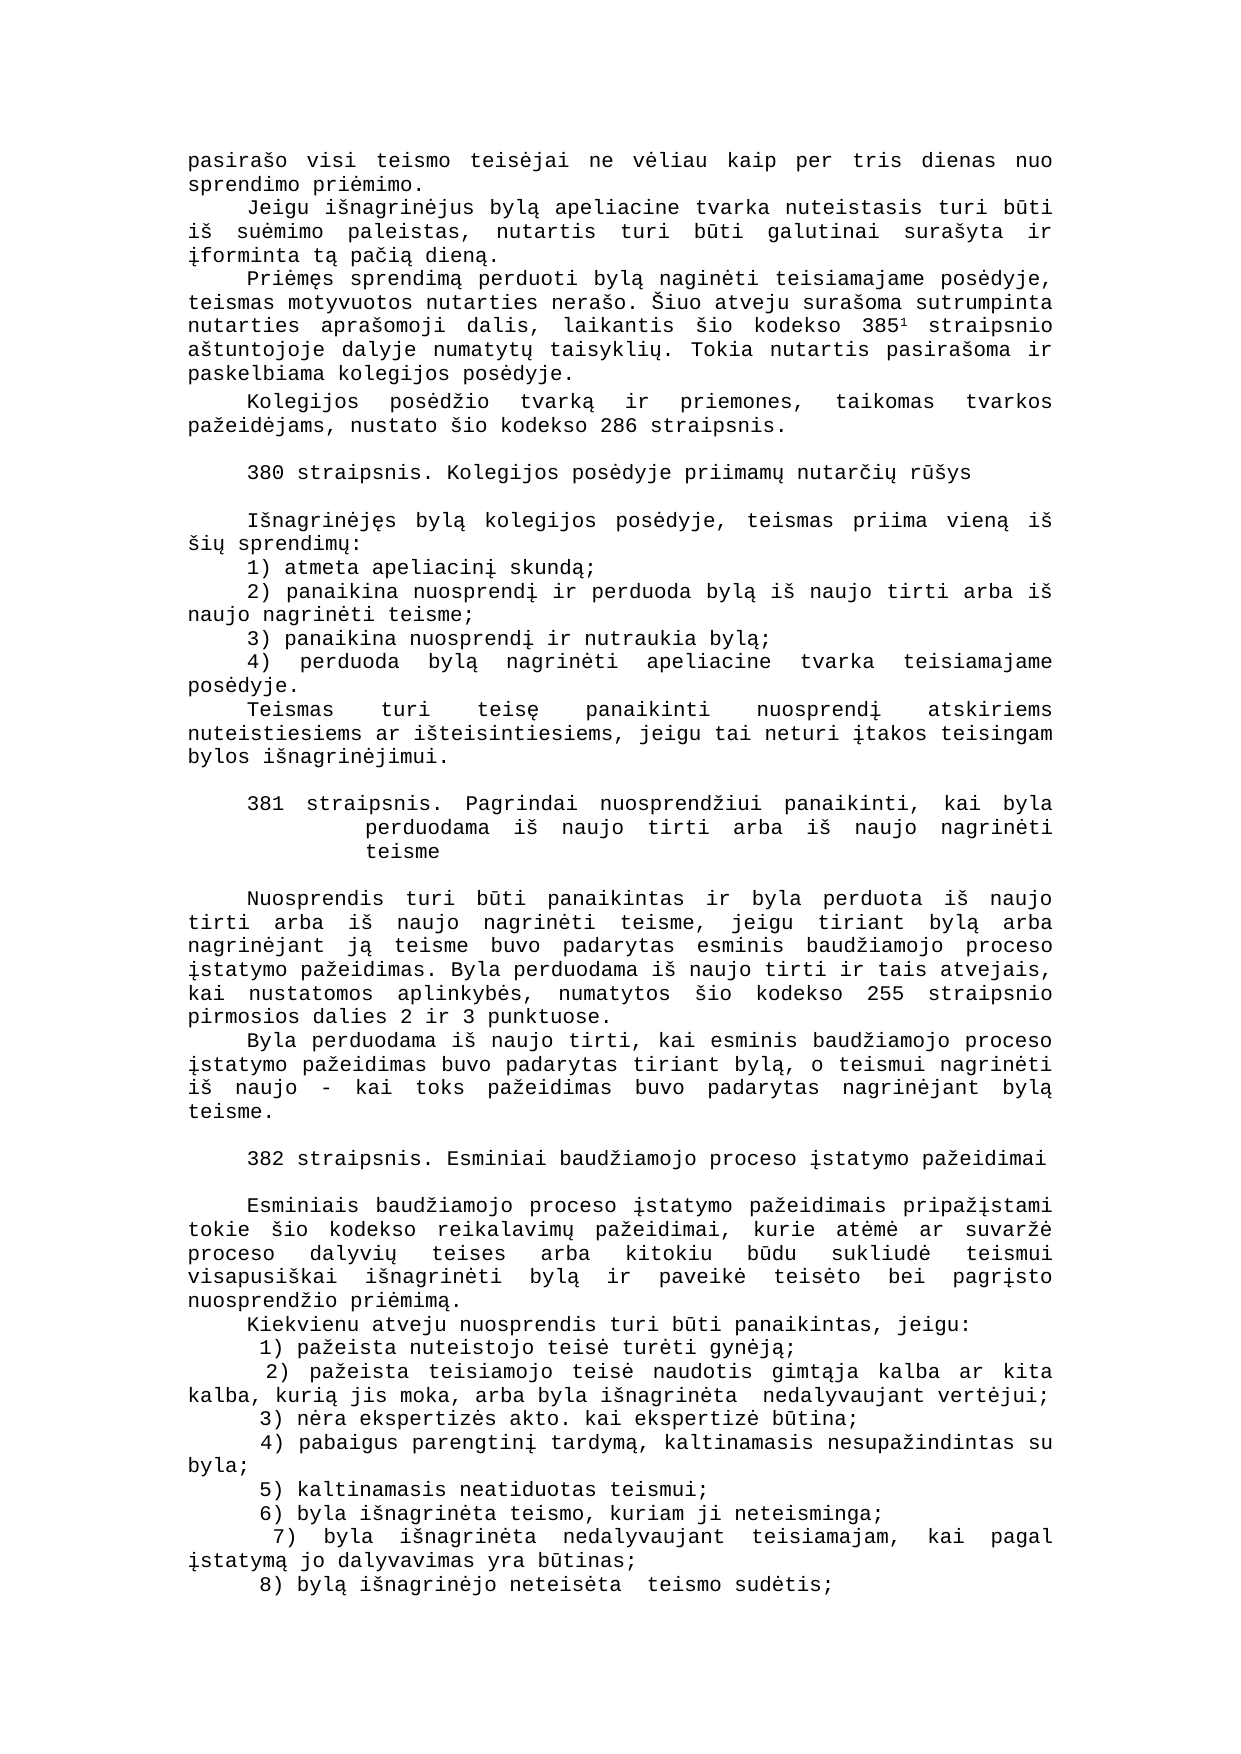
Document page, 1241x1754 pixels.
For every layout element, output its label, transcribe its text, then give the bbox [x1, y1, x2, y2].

text Kiekvienu atveju nuosprendis turi būti panaikintas, jeigu: [187, 1314, 1053, 1337]
text 3) panaikina nuosprendį ir nutraukia bylą; [187, 628, 1053, 652]
text Išnagrinėjęs bylą kolegijos posėdyje, teismas priima vieną iš šių sprendimų: [187, 510, 1053, 557]
text 381 straipsnis. Pagrindai nuosprendžiui panaikinti, kai byla perduodama iš naujo tirti arba iš naujo nagrinėti teisme [247, 793, 1053, 864]
text 382 straipsnis. Esminiai baudžiamojo proceso įstatymo pažeidimai [187, 1148, 1053, 1172]
text 6) byla išnagrinėta teismo, kuriam ji neteisminga; [187, 1503, 1053, 1526]
text Kolegijos posėdžio tvarką ir priemones, taikomas tvarkos pažeidėjams, nustato šio kodekso 286 straipsnis. [187, 391, 1053, 439]
text 2) panaikina nuosprendį ir perduoda bylą iš naujo tirti arba iš naujo nagrinėti teisme; [187, 581, 1053, 628]
text 4) pabaigus parengtinį tardymą, kaltinamasis nesupažindintas su byla; [187, 1432, 1053, 1479]
text 380 straipsnis. Kolegijos posėdyje priimamų nutarčių rūšys [187, 462, 1053, 486]
text 8) bylą išnagrinėjo neteisėta teismo sudėtis; [187, 1574, 1053, 1597]
text Esminiais baudžiamojo proceso įstatymo pažeidimais pripažįstami tokie šio kodekso reikalavimų pažeidimai, kurie atėmė ar suvaržė proceso dalyvių teises arba kitokiu būdu sukliudė teismui visapusiškai išnagrinėti bylą ir paveikė teisėto bei pagrįsto nuosprendžio priėmimą. [187, 1195, 1053, 1314]
text 2) pažeista teisiamojo teisė naudotis gimtąja kalba ar kita kalba, kurią jis moka, arba byla išnagrinėta nedalyvaujant vertėjui; [187, 1361, 1053, 1408]
text 7) byla išnagrinėta nedalyvaujant teisiamajam, kai pagal įstatymą jo dalyvavimas yra būtinas; [187, 1526, 1053, 1574]
text 1) atmeta apeliacinį skundą; [187, 557, 1053, 581]
text Teismas turi teisę panaikinti nuosprendį atskiriems nuteistiesiems ar išteisintiesiems, jeigu tai neturi įtakos teisingam bylos išnagrinėjimui. [187, 699, 1053, 770]
text 5) kaltinamasis neatiduotas teismui; [187, 1479, 1053, 1503]
text 4) perduoda bylą nagrinėti apeliacine tvarka teisiamajame posėdyje. [187, 652, 1053, 699]
text Nuosprendis turi būti panaikintas ir byla perduota iš naujo tirti arba iš naujo nagrinėti teisme, jeigu tiriant bylą arba nagrinėjant ją teisme buvo padarytas esminis baudžiamojo proceso įstatymo pažeidimas. Byla perduodama iš naujo tirti ir tais atvejais, kai nustatomos aplinkybės, numatytos šio kodekso 255 straipsnio pirmosios dalies 2 ir 3 punktuose. [187, 888, 1053, 1030]
text pasirašo visi teismo teisėjai ne vėliau kaip per tris dienas nuo sprendimo priėmimo. [187, 150, 1053, 197]
text 3) nėra ekspertizės akto. kai ekspertizė būtina; [187, 1408, 1053, 1432]
text Byla perduodama iš naujo tirti, kai esminis baudžiamojo proceso įstatymo pažeidimas buvo padarytas tiriant bylą, o teismui nagrinėti iš naujo - kai toks pažeidimas buvo padarytas nagrinėjant bylą teisme. [187, 1030, 1053, 1124]
text 1) pažeista nuteistojo teisė turėti gynėją; [187, 1337, 1053, 1361]
text Jeigu išnagrinėjus bylą apeliacine tvarka nuteistasis turi būti iš suėmimo paleistas, nutartis turi būti galutinai surašyta ir įforminta tą pačią dieną. [187, 197, 1053, 268]
text Priėmęs sprendimą perduoti bylą naginėti teisiamajame posėdyje, teismas motyvuotos nutarties nerašo. Šiuo atveju surašoma sutrumpinta nutarties aprašomoji dalis, laikantis šio kodekso 3851 straipsnio aštuntojoje dalyje numatytų taisyklių. Tokia nutartis pasirašoma ir paskelbiama kolegijos posėdyje. [187, 268, 1053, 386]
